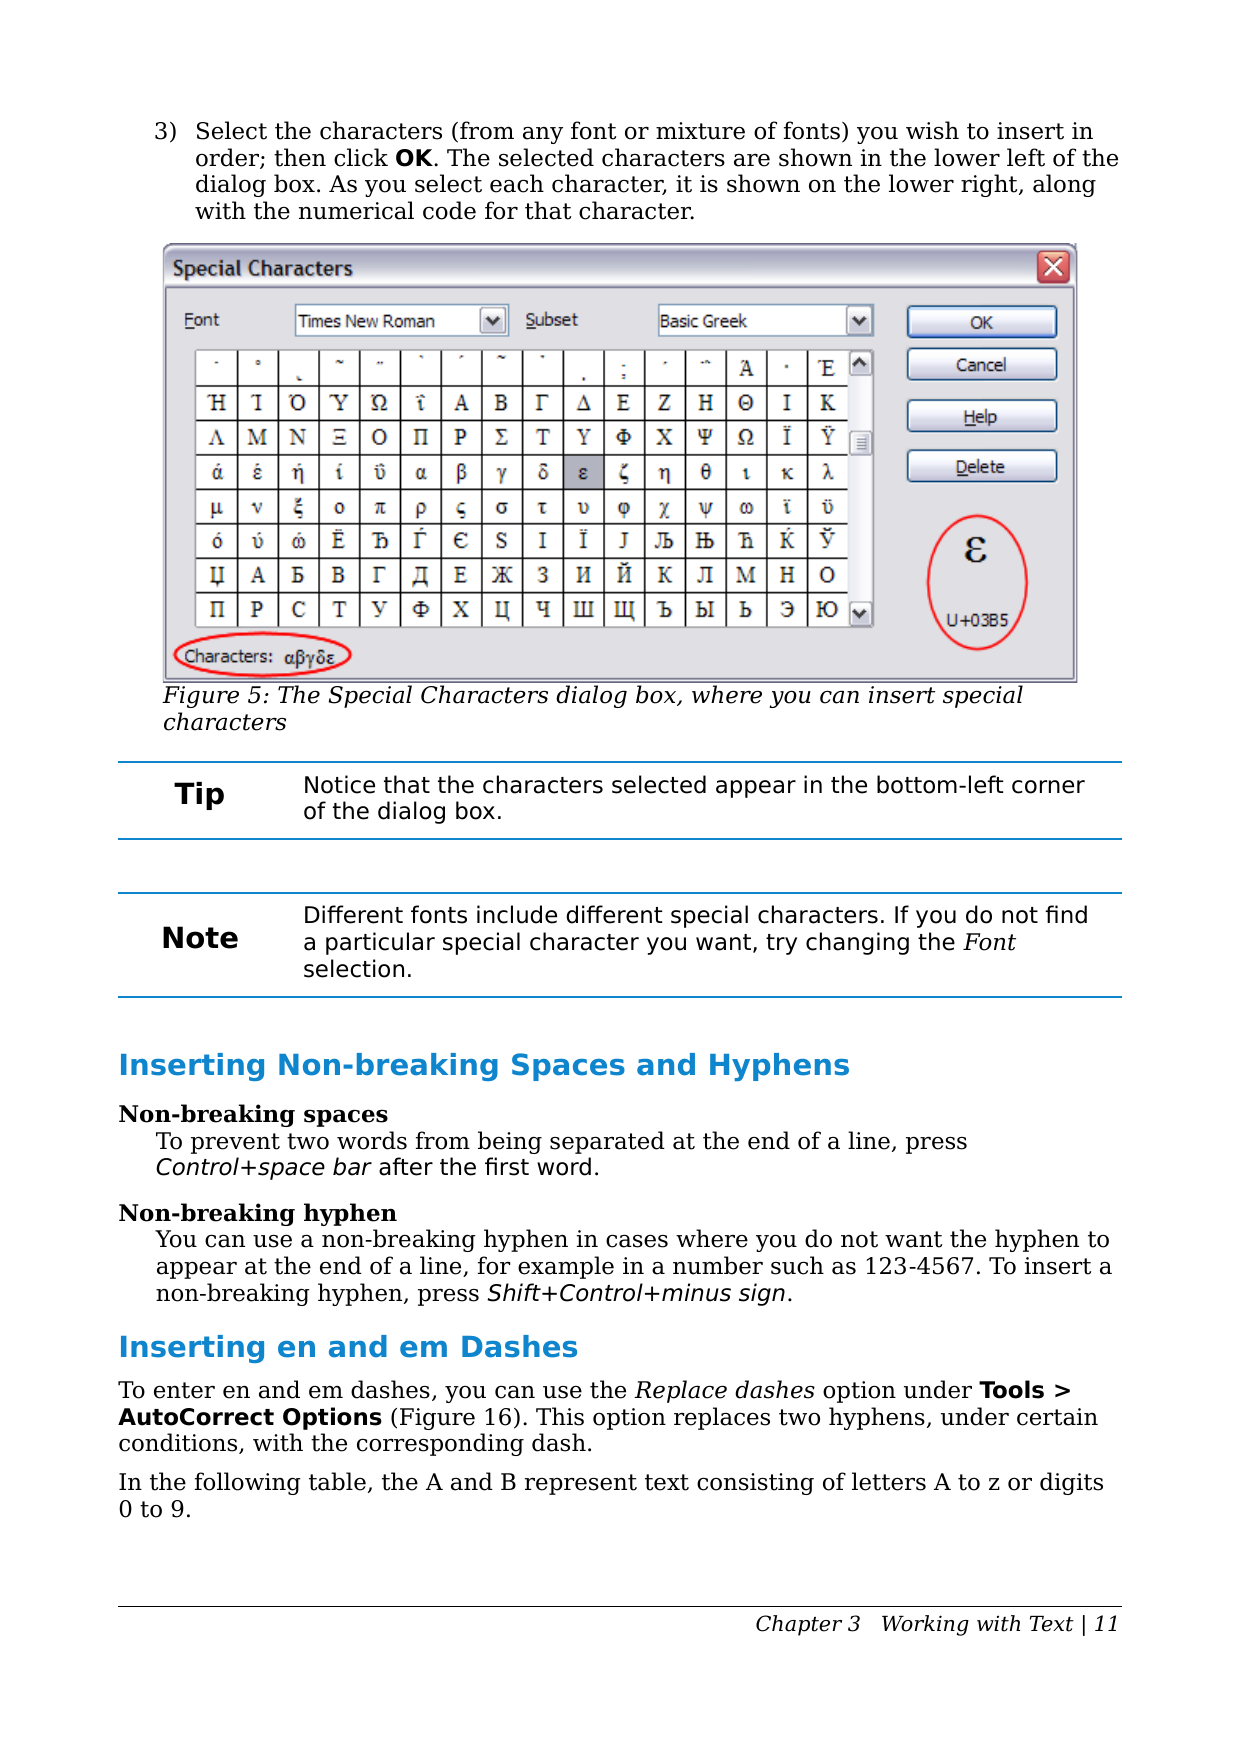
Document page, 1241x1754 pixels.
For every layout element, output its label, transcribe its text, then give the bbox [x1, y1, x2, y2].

text To prevent two words from being separated at the end of a line, press Control+space bar after the first word. [156, 1128, 1122, 1181]
text Non-breaking spaces [118, 1101, 1122, 1128]
text Figure 5: The Special Characters dialog box, where you can insert special characters [163, 683, 1077, 736]
text You can use a non-breaking hyphen in cases where you do not want the hyphen to appear at the end of a line, for example in a number such as 123‑4567. To insert a non-breaking hyphen, press Shift+Control+minus sign. [156, 1226, 1122, 1306]
text In the following table, the A and B represent text consisting of letters A to z or digits 0 to 9. [118, 1469, 1122, 1523]
table_header Notice that the characters selected appear in the bottom-left corner of the dialog box. [281, 763, 1122, 838]
subtitle Inserting Non-breaking Spaces and Hyphens [118, 1049, 1122, 1083]
table_header Tip [118, 763, 281, 838]
subtitle Inserting en and em Dashes [118, 1331, 1122, 1365]
text Non-breaking hyphen [118, 1199, 1122, 1226]
list Select the characters (from any font or mixture of fonts) you wish to insert in order; then click OK. The selected characters are shown in the lower left of the dialog box. As you select each character, it is shown on the lower right, along with the numerical code for that character. [177, 118, 1122, 225]
table_header Different fonts include different special characters. If you do not find a particular special character you want, try changing the Font selection. [281, 894, 1122, 996]
picture [162, 243, 1078, 683]
table_header Note [118, 894, 281, 996]
text To enter en and em dashes, you can use the Replace dashes option under Tools > AutoCorrect Options (Figure 16). This option replaces two hyphens, under certain conditions, with the corresponding dash. [118, 1377, 1122, 1457]
